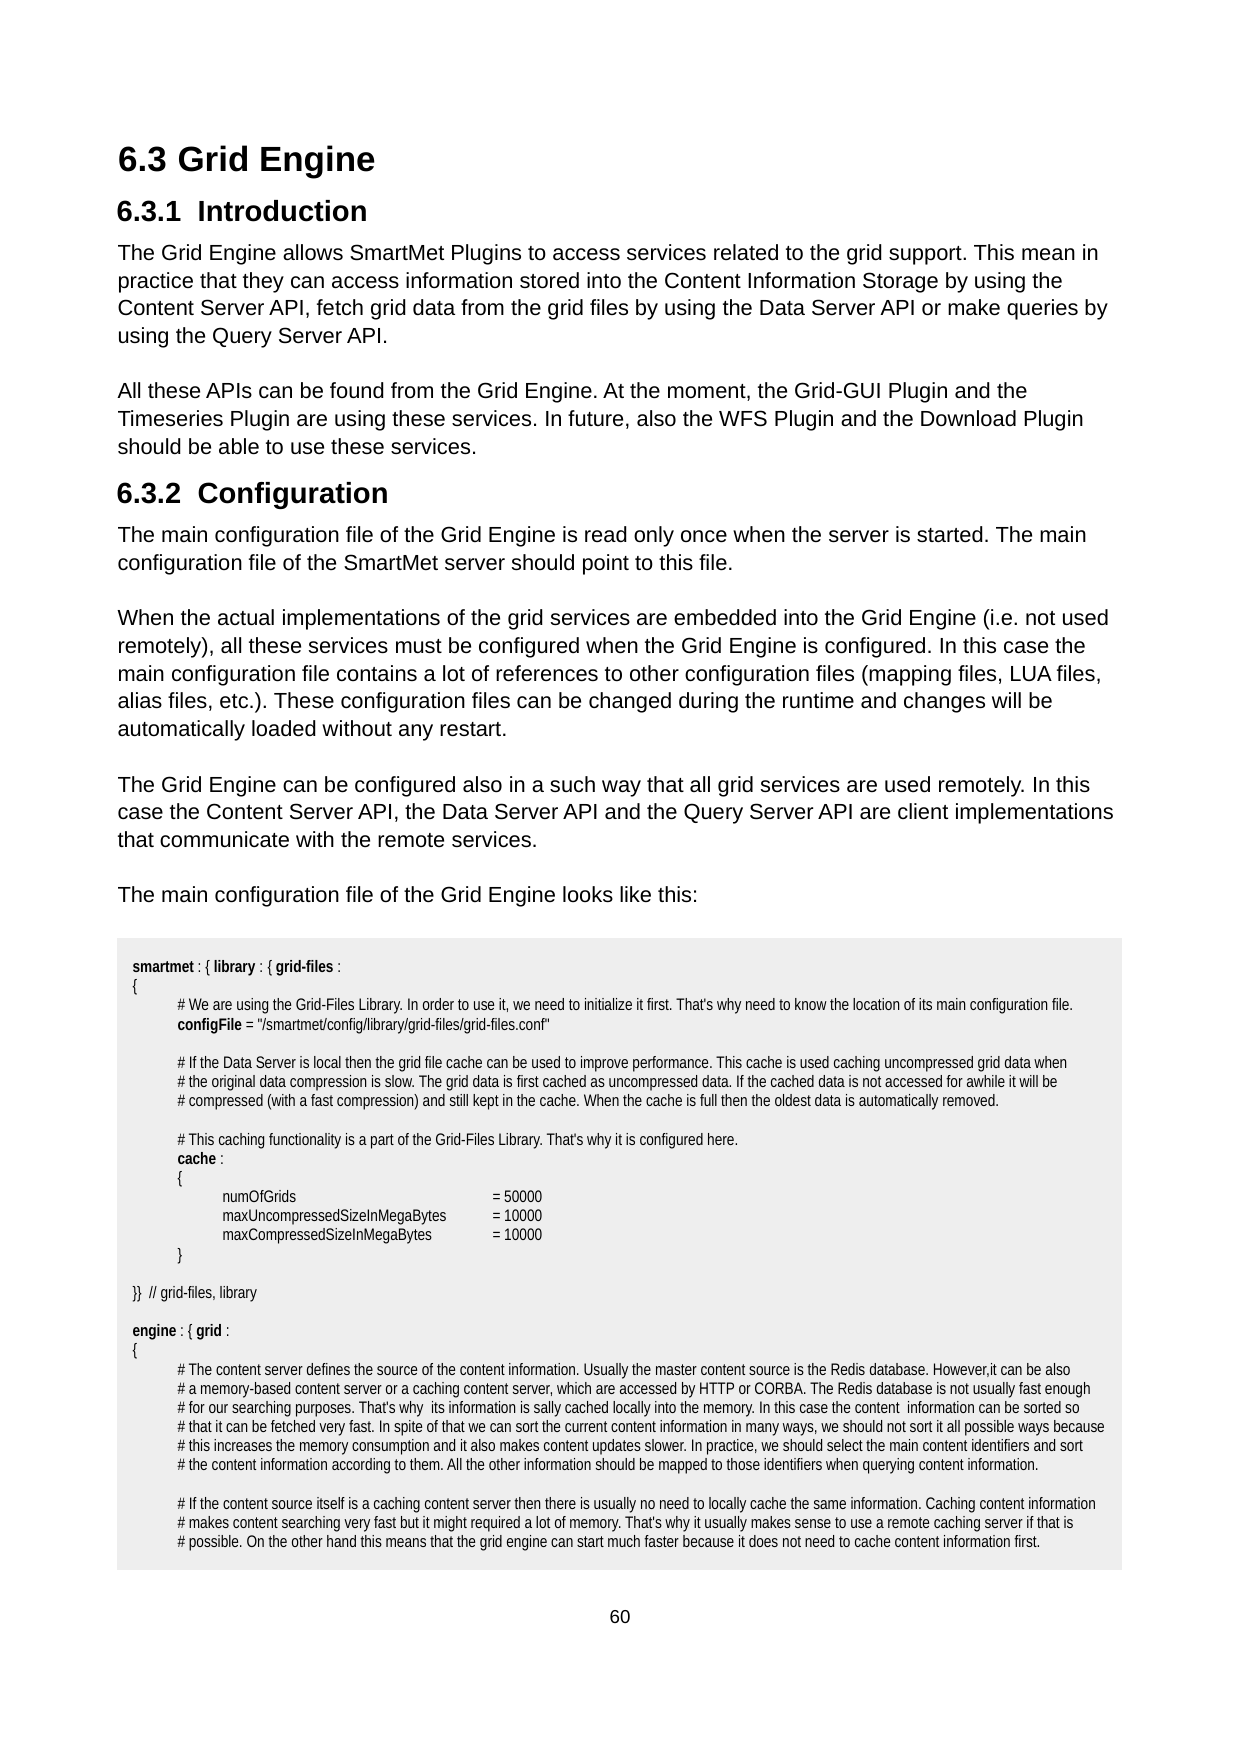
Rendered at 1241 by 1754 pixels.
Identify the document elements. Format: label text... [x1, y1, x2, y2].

text # this increases the memory consumption and it also makes content updates slower. In practice, we should select the main content identifiers and sort [117, 1436, 1122, 1455]
text } [117, 1244, 1122, 1263]
text maxCompressedSizeInMegaBytes = 10000 [117, 1225, 1122, 1244]
text configFile = "/smartmet/config/library/grid-files/grid-files.conf" [117, 1014, 1122, 1033]
text # possible. On the other hand this means that the grid engine can start much faster because it does not need to cache content information first. [117, 1532, 1122, 1551]
text The Grid Engine can be configured also in a such way that all grid services are used remotely. In this case the Content Server API, the Data Server API and the Query Server API are client implementations that communicate with the remote services. [117, 771, 1122, 852]
text # If the content source itself is a caching content server then there is usually no need to locally cache the same information. Caching content information [117, 1493, 1122, 1513]
text numOfGrids = 50000 [117, 1187, 1122, 1206]
text { [117, 1168, 1122, 1187]
text The Grid Engine allows SmartMet Plugins to access services related to the grid support. This mean in practice that they can access information stored into the Content Information Storage by using the Content Server API, fetch grid data from the grid files by using the Data Server API or make queries by using the Query Server API. [117, 240, 1122, 348]
text # a memory-based content server or a caching content server, which are accessed by HTTP or CORBA. The Redis database is not usually fast enough [117, 1378, 1122, 1398]
text # the content information according to them. All the other information should be mapped to those identifiers when querying content information. [117, 1455, 1122, 1474]
text # The content server defines the source of the content information. Usually the master content source is the Redis database. However,it can be also [117, 1359, 1122, 1378]
text cache : [117, 1148, 1122, 1168]
text All these APIs can be found from the Grid Engine. At the moment, the Grid-GUI Plugin and the Timeseries Plugin are using these services. In future, also the WFS Plugin and the Download Plugin should be able to use these services. [117, 378, 1122, 459]
text # This caching functionality is a part of the Grid-Files Library. That's why it is configured here. [117, 1129, 1122, 1148]
text # makes content searching very fast but it might required a lot of memory. That's why it usually makes sense to use a remote caching server if that is [117, 1513, 1122, 1532]
text # We are using the Grid-Files Library. In order to use it, we need to initialize it first. That's why need to know the location of its main configuration file. [117, 995, 1122, 1014]
text engine : { grid : [117, 1321, 1122, 1340]
subtitle Introduction [108, 194, 1122, 227]
text The main configuration file of the Grid Engine is read only once when the server is started. The main configuration file of the SmartMet server should point to this file. [117, 522, 1122, 575]
text # compressed (with a fast compression) and still kept in the cache. When the cache is full then the oldest data is automatically removed. [117, 1091, 1122, 1110]
text # If the Data Server is local then the grid file cache can be used to improve performance. This cache is used caching uncompressed grid data when [117, 1053, 1122, 1072]
subtitle Grid Engine [108, 139, 1122, 179]
text # that it can be fetched very fast. In spite of that we can sort the current content information in many ways, we should not sort it all possible ways because [117, 1417, 1122, 1436]
text The main configuration file of the Grid Engine looks like this: [117, 882, 1122, 907]
text When the actual implementations of the grid services are embedded into the Grid Engine (i.e. not used remotely), all these services must be configured when the Grid Engine is configured. In this case the main configuration file contains a lot of references to other configuration files (mapping files, LUA files, alias files, etc.). These configuration files can be changed during the runtime and changes will be automatically loaded without any restart. [117, 605, 1122, 741]
text }} // grid-files, library [117, 1283, 1122, 1302]
subtitle Configuration [108, 476, 1122, 509]
text { [117, 1340, 1122, 1359]
text # the original data compression is slow. The grid data is first cached as uncompressed data. If the cached data is not accessed for awhile it will be [117, 1072, 1122, 1091]
text # for our searching purposes. That's why its information is sally cached locally into the memory. In this case the content information can be sorted so [117, 1398, 1122, 1417]
text { [117, 976, 1122, 995]
text smartmet : { library : { grid-files : [117, 957, 1122, 976]
text maxUncompressedSizeInMegaBytes = 10000 [117, 1206, 1122, 1225]
